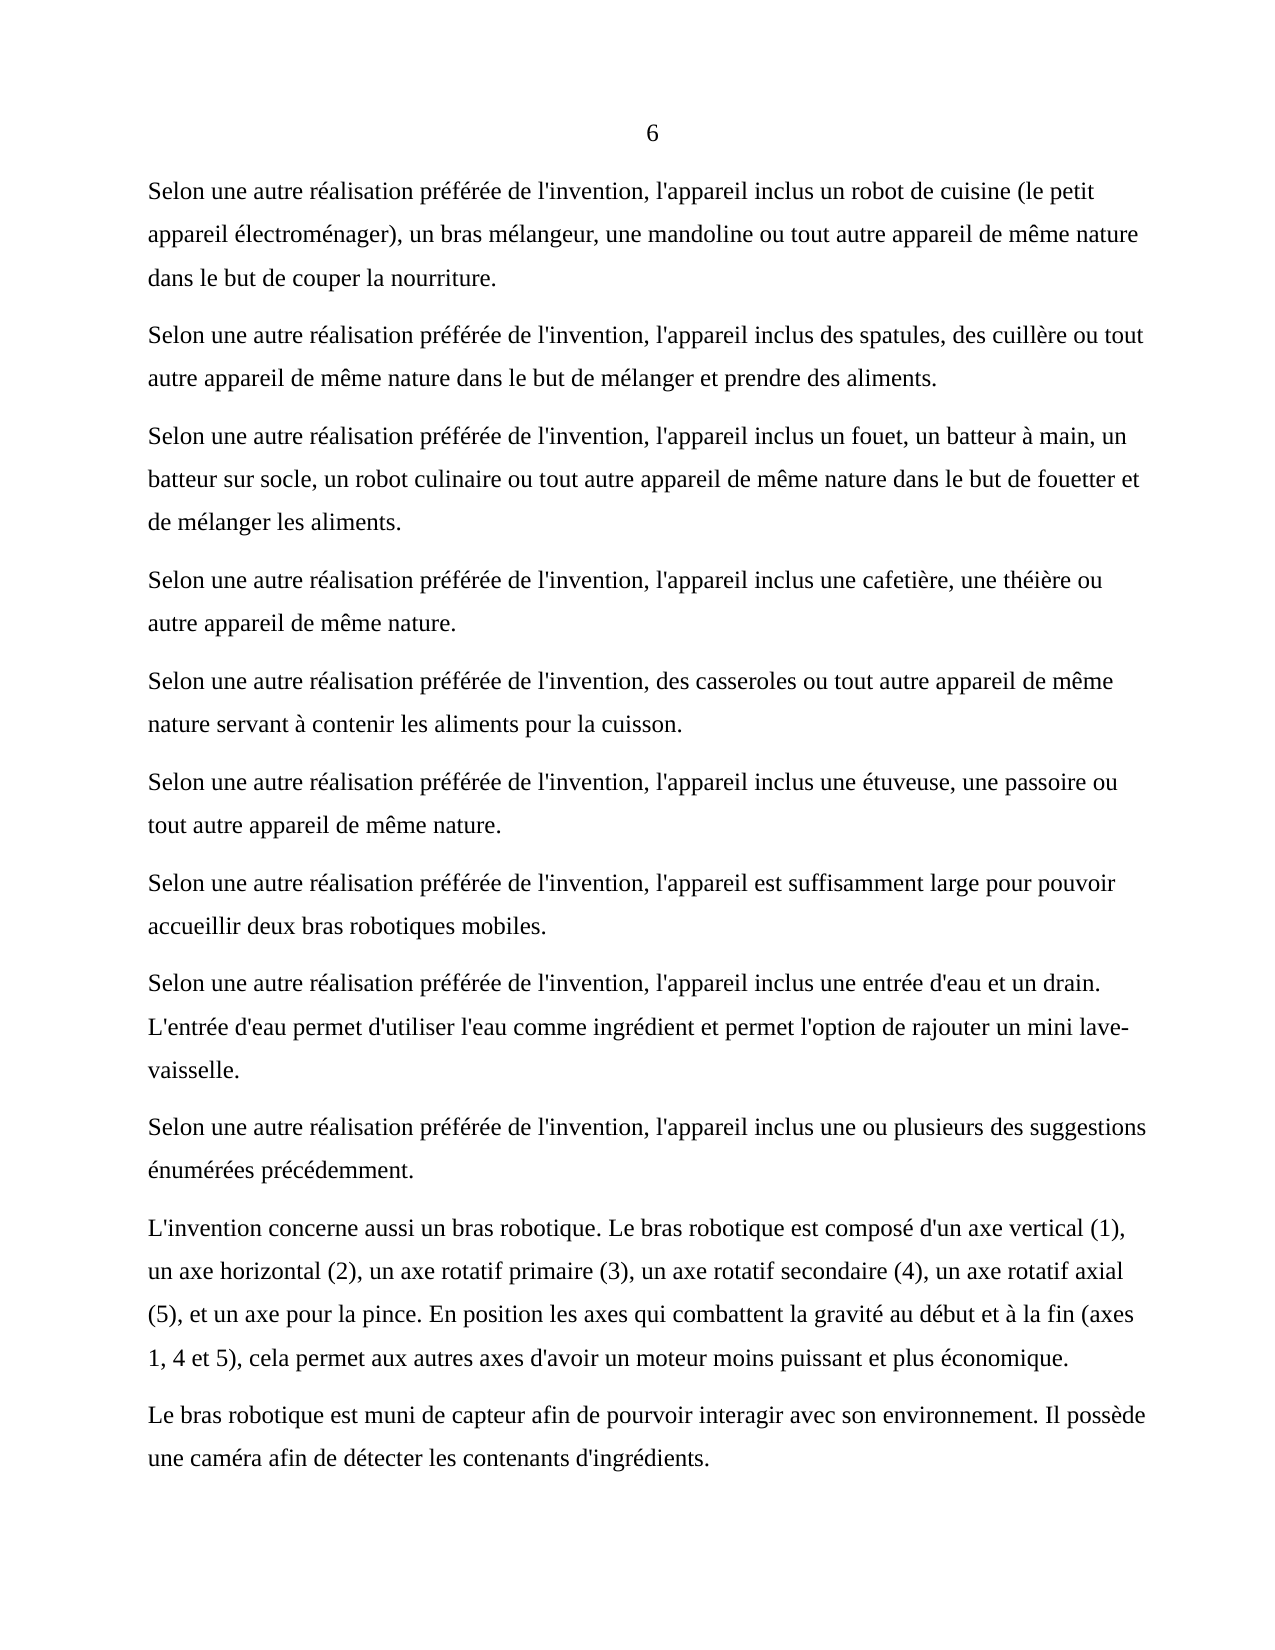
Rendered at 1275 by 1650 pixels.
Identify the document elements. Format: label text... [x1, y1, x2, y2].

text Selon une autre réalisation préférée de l'invention, l'appareil inclus un fouet, un batteur à main, un batteur sur socle, un robot culinaire ou tout autre appareil de même nature dans le but de fouetter et de mélanger les aliments. [148, 421, 1157, 536]
text L'invention concerne aussi un bras robotique. Le bras robotique est composé d'un axe vertical (1), un axe horizontal (2), un axe rotatif primaire (3), un axe rotatif secondaire (4), un axe rotatif axial (5), et un axe pour la pince. En position les axes qui combattent la gravité au début et à la fin (axes 1, 4 et 5), cela permet aux autres axes d'avoir un moteur moins puissant et plus économique. [148, 1213, 1157, 1371]
text Selon une autre réalisation préférée de l'invention, l'appareil inclus une étuveuse, une passoire ou tout autre appareil de même nature. [148, 767, 1157, 839]
text Selon une autre réalisation préférée de l'invention, des casseroles ou tout autre appareil de même nature servant à contenir les aliments pour la cuisson. [148, 666, 1157, 738]
text Selon une autre réalisation préférée de l'invention, l'appareil inclus une cafetière, une théière ou autre appareil de même nature. [148, 565, 1157, 637]
text Le bras robotique est muni de capteur afin de pourvoir interagir avec son environnement. Il possède une caméra afin de détecter les contenants d'ingrédients. [148, 1400, 1157, 1472]
text Selon une autre réalisation préférée de l'invention, l'appareil inclus une ou plusieurs des suggestions énumérées précédemment. [148, 1112, 1157, 1184]
text Selon une autre réalisation préférée de l'invention, l'appareil est suffisamment large pour pouvoir accueillir deux bras robotiques mobiles. [148, 868, 1157, 939]
text Selon une autre réalisation préférée de l'invention, l'appareil inclus une entrée d'eau et un drain. L'entrée d'eau permet d'utiliser l'eau comme ingrédient et permet l'option de rajouter un mini lave-vaisselle. [148, 968, 1157, 1083]
text Selon une autre réalisation préférée de l'invention, l'appareil inclus des spatules, des cuillère ou tout autre appareil de même nature dans le but de mélanger et prendre des aliments. [148, 320, 1157, 392]
text Selon une autre réalisation préférée de l'invention, l'appareil inclus un robot de cuisine (le petit appareil électroménager), un bras mélangeur, une mandoline ou tout autre appareil de même nature dans le but de couper la nourriture. [148, 176, 1157, 291]
